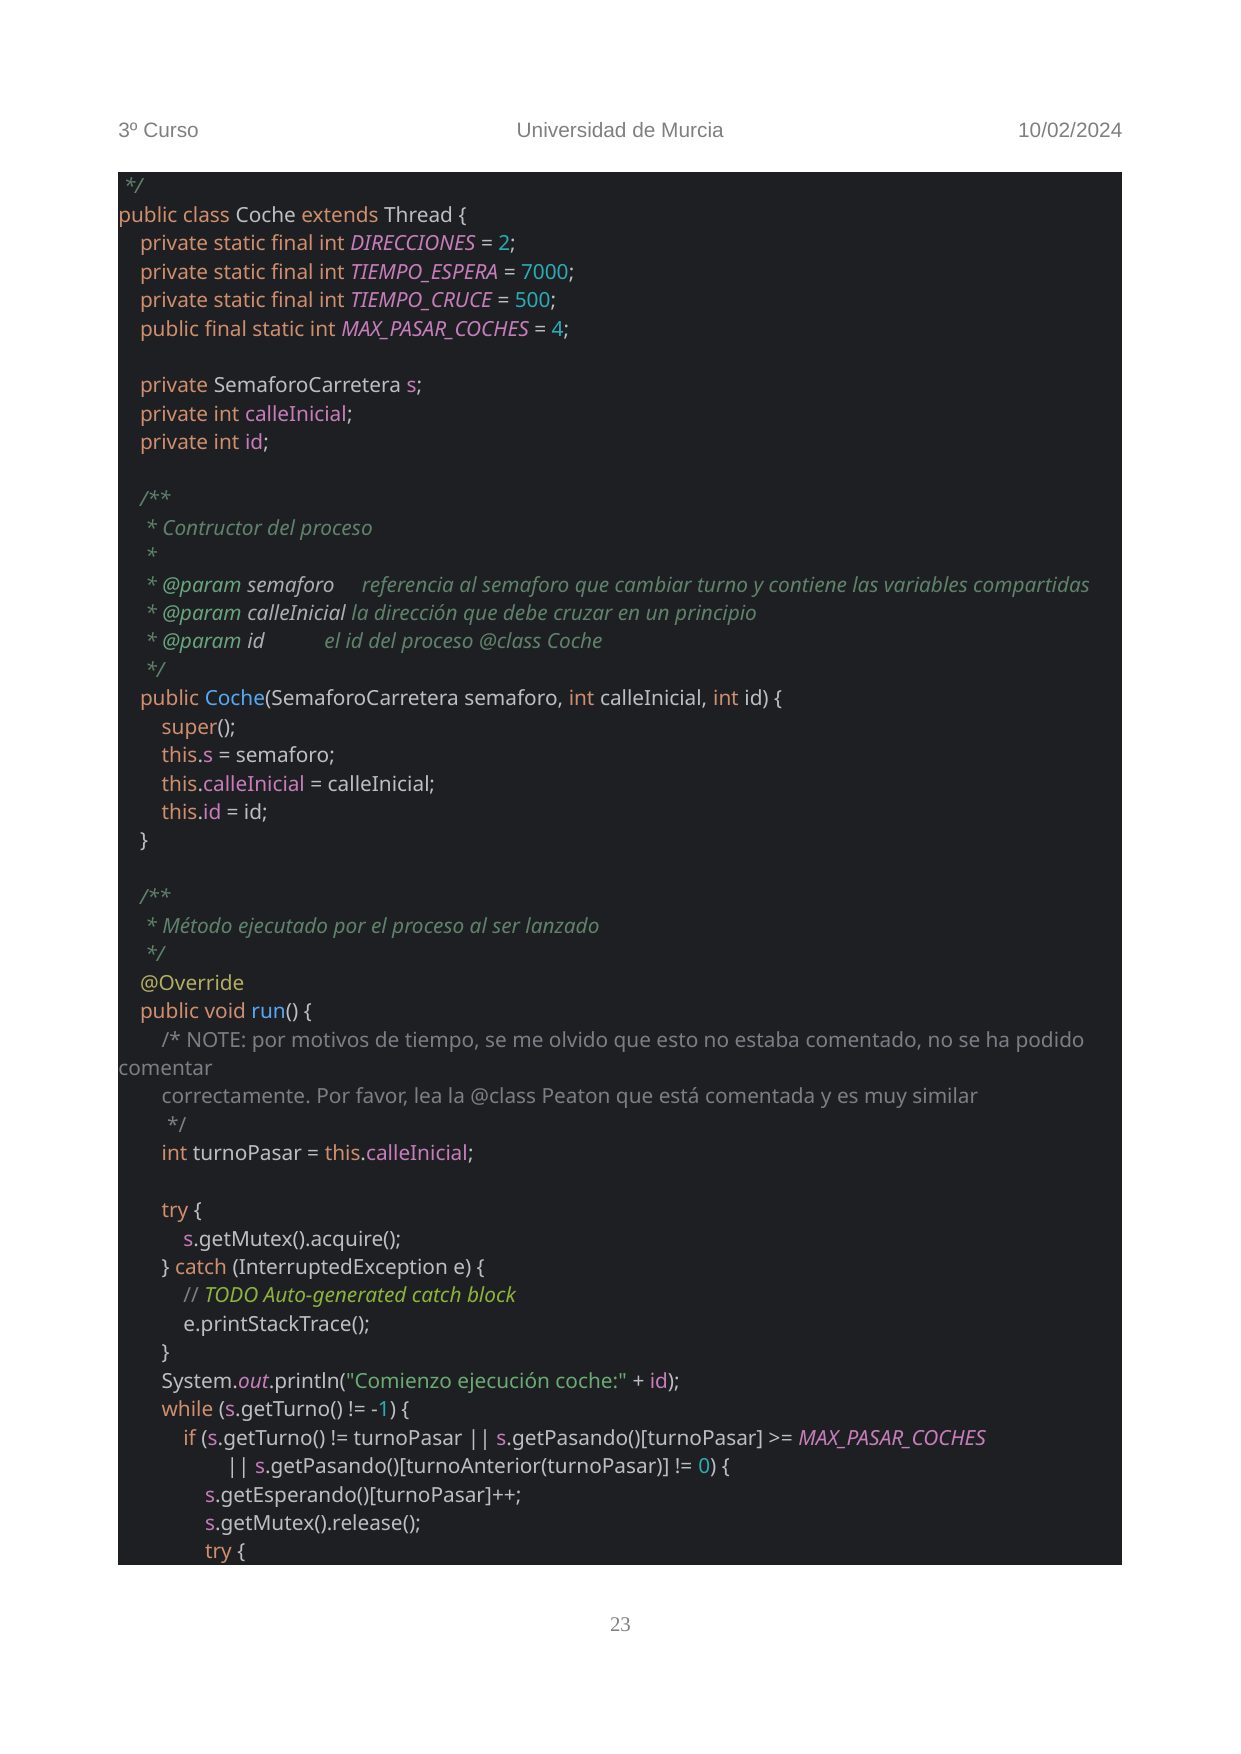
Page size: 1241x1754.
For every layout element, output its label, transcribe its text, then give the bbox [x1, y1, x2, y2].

text */ public class Coche extends Thread { private static final int DIRECCIONES = 2; private static final int TIEMPO_ESPERA = 7000; private static final int TIEMPO_CRUCE = 500; public final static int MAX_PASAR_COCHES = 4; private SemaforoCarretera s; private int calleInicial; private int id; /** * Contructor del proceso * * @param semaforo referencia al semaforo que cambiar turno y contiene las variables compartidas * @param calleInicial la dirección que debe cruzar en un principio * @param id el id del proceso @class Coche */ public Coche(SemaforoCarretera semaforo, int calleInicial, int id) { super(); this.s = semaforo; this.calleInicial = calleInicial; this.id = id; } /** * Método ejecutado por el proceso al ser lanzado */ @Override public void run() { /* NOTE: por motivos de tiempo, se me olvido que esto no estaba comentado, no se ha podido comentar correctamente. Por favor, lea la @class Peaton que está comentada y es muy similar */ int turnoPasar = this.calleInicial; try { s.getMutex().acquire(); } catch (InterruptedException e) { // TODO Auto-generated catch block e.printStackTrace(); } System.out.println("Comienzo ejecución coche:" + id); while (s.getTurno() != -1) { if (s.getTurno() != turnoPasar || s.getPasando()[turnoPasar] >= MAX_PASAR_COCHES || s.getPasando()[turnoAnterior(turnoPasar)] != 0) { s.getEsperando()[turnoPasar]++; s.getMutex().release(); try { [118, 172, 1122, 1565]
